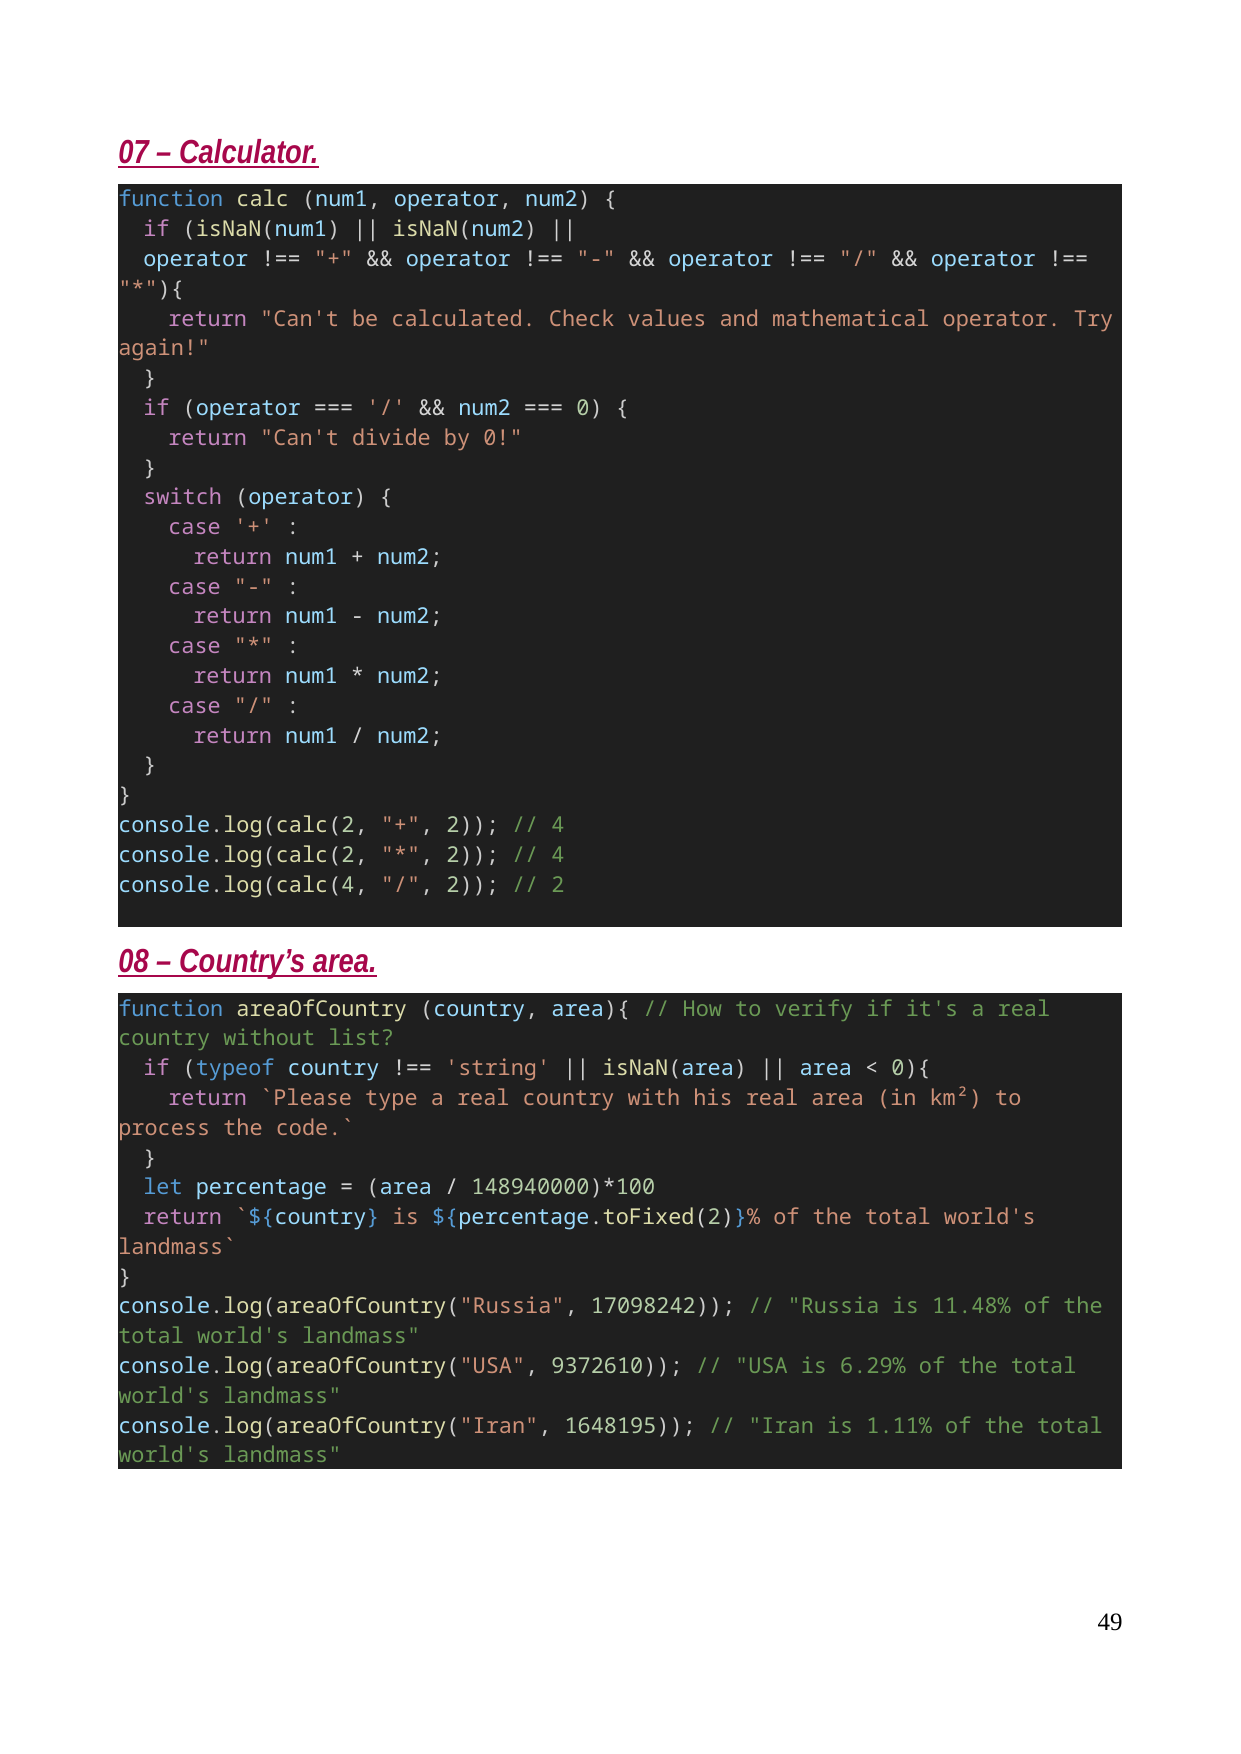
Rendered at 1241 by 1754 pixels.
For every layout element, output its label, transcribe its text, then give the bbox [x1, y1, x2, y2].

table_header function areaOfCountry (country, area){ // How to verify if it's a real country without list? if (typeof country !== 'string' || isNaN(area) || area < 0){ return `Please type a real country with his real area (in km²) to process the code.` } let percentage = (area / 148940000)*100 return `${country} is ${percentage.toFixed(2)}% of the total world's landmass` } console.log(areaOfCountry("Russia", 17098242)); // "Russia is 11.48% of the total world's landmass" console.log(areaOfCountry("USA", 9372610)); // "USA is 6.29% of the total world's landmass" console.log(areaOfCountry("Iran", 1648195)); // "Iran is 1.11% of the total world's landmass" [118, 993, 1122, 1469]
subtitle 07 – Calculator. [118, 133, 1122, 171]
table_header function calc (num1, operator, num2) { if (isNaN(num1) || isNaN(num2) || operator !== "+" && operator !== "-" && operator !== "/" && operator !== "*"){ return "Can't be calculated. Check values and mathematical operator. Try again!" } if (operator === '/' && num2 === 0) { return "Can't divide by 0!" } switch (operator) { case '+' : return num1 + num2; case "-" : return num1 - num2; case "*" : return num1 * num2; case "/" : return num1 / num2; } } console.log(calc(2, "+", 2)); // 4 console.log(calc(2, "*", 2)); // 4 console.log(calc(4, "/", 2)); // 2 [118, 184, 1122, 927]
subtitle 08 – Country’s area. [118, 942, 1122, 980]
